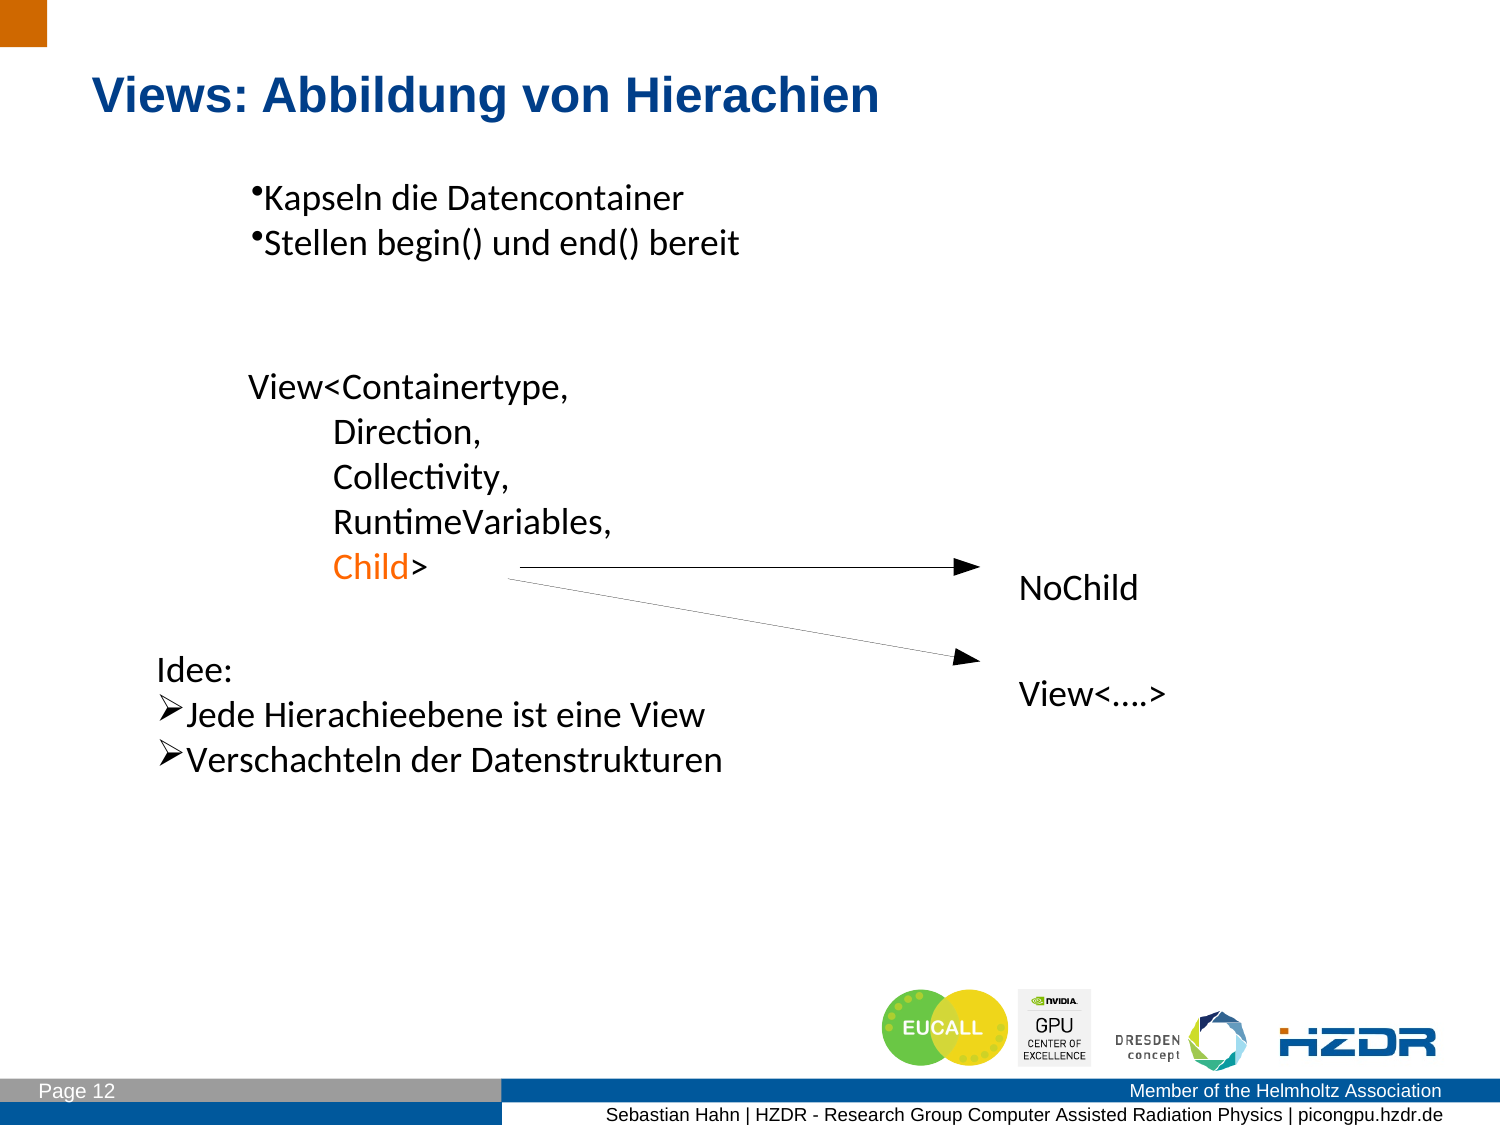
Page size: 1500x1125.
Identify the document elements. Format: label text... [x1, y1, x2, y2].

picture [874, 980, 1099, 1075]
text_box Kapseln die Datencontainer Stellen begin() und end() bereit [236, 165, 872, 316]
picture [1257, 1011, 1453, 1073]
picture [1116, 1011, 1247, 1071]
text_box View<Containertype, Direction, Collectivity, RuntimeVariables, Child> [233, 354, 1418, 595]
text_box Idee: Jede Hierachieebene ist eine View Verschachteln der Datenstrukturen [141, 637, 861, 788]
text_box NoChild [1003, 555, 1180, 615]
list Views: Abbildung von Hierachien [76, 54, 1424, 209]
text_box View<….> [1003, 661, 1236, 722]
